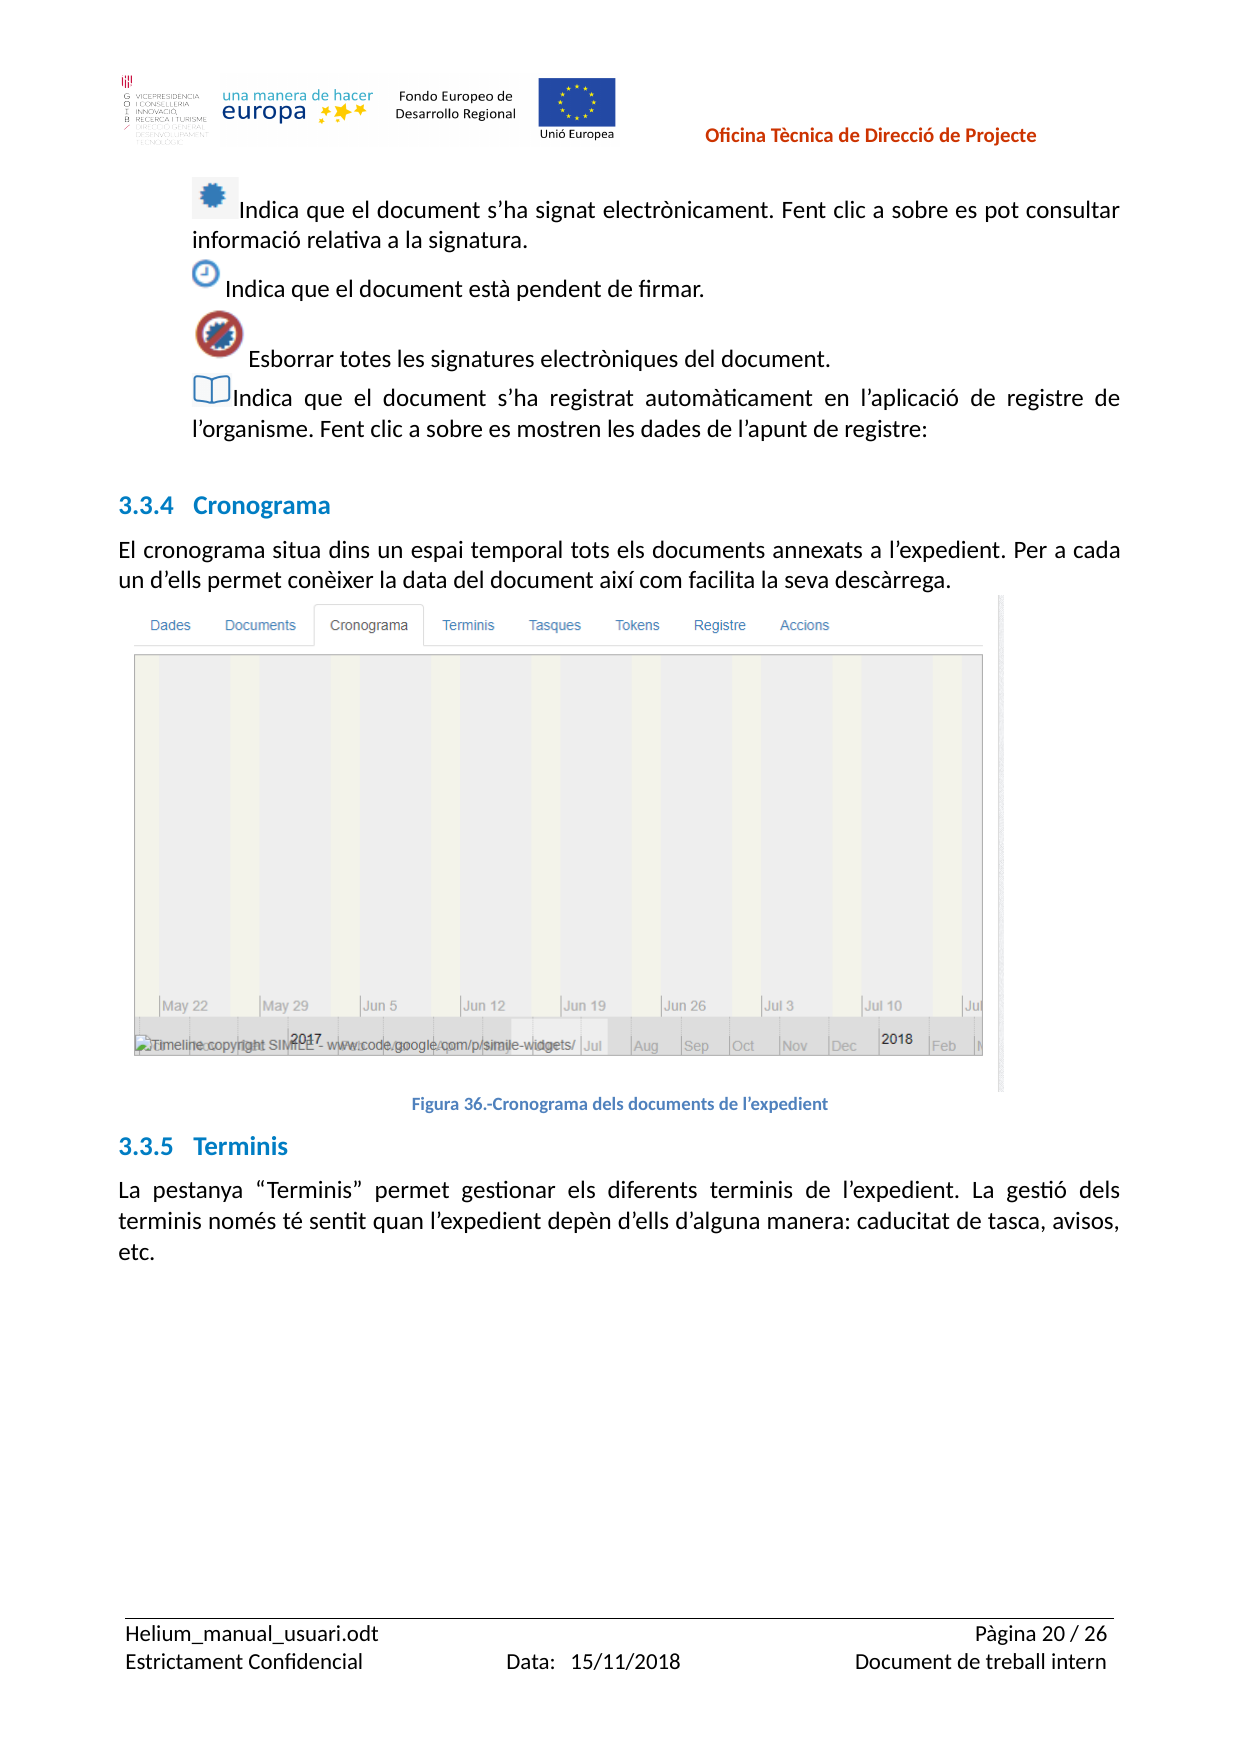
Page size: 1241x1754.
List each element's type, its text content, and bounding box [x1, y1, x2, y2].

text La pestanya “Terminis” permet gestionar els diferents terminis de l’expedient. La gestió dels terminis només té sentit quan l’expedient depèn d’ells d’alguna manera: caducitat de tasca, avisos, etc. [118, 1175, 1122, 1266]
picture [191, 255, 225, 298]
text El cronograma situa dins un espai temporal tots els documents annexats a l’expedient. Per a cada un d’ells permet conèixer la data del document així com facilita la seva descàrrega. [118, 534, 1122, 595]
picture [219, 73, 621, 147]
picture [191, 303, 249, 368]
subtitle Terminis [118, 1129, 1122, 1162]
text Indica que el document s’ha signat electrònicament. Fent clic a sobre es pot consultar informació relativa a la signatura. [192, 178, 1122, 255]
text Esborrar totes les signatures electròniques del document. [192, 303, 1122, 374]
subtitle Cronograma [118, 488, 1122, 522]
text Indica que el document està pendent de firmar. [192, 255, 1122, 303]
text Indica que el document s’ha registrat automàticament en l’aplicació de registre de l’organisme. Fent clic a sobre es mostren les dades de l’apunt de registre: [192, 374, 1122, 443]
picture [118, 595, 1004, 1092]
text Figura 36.-Cronograma dels documents de l’expedient [118, 1092, 1122, 1114]
picture [118, 73, 213, 147]
picture [191, 177, 239, 219]
picture [191, 373, 233, 407]
